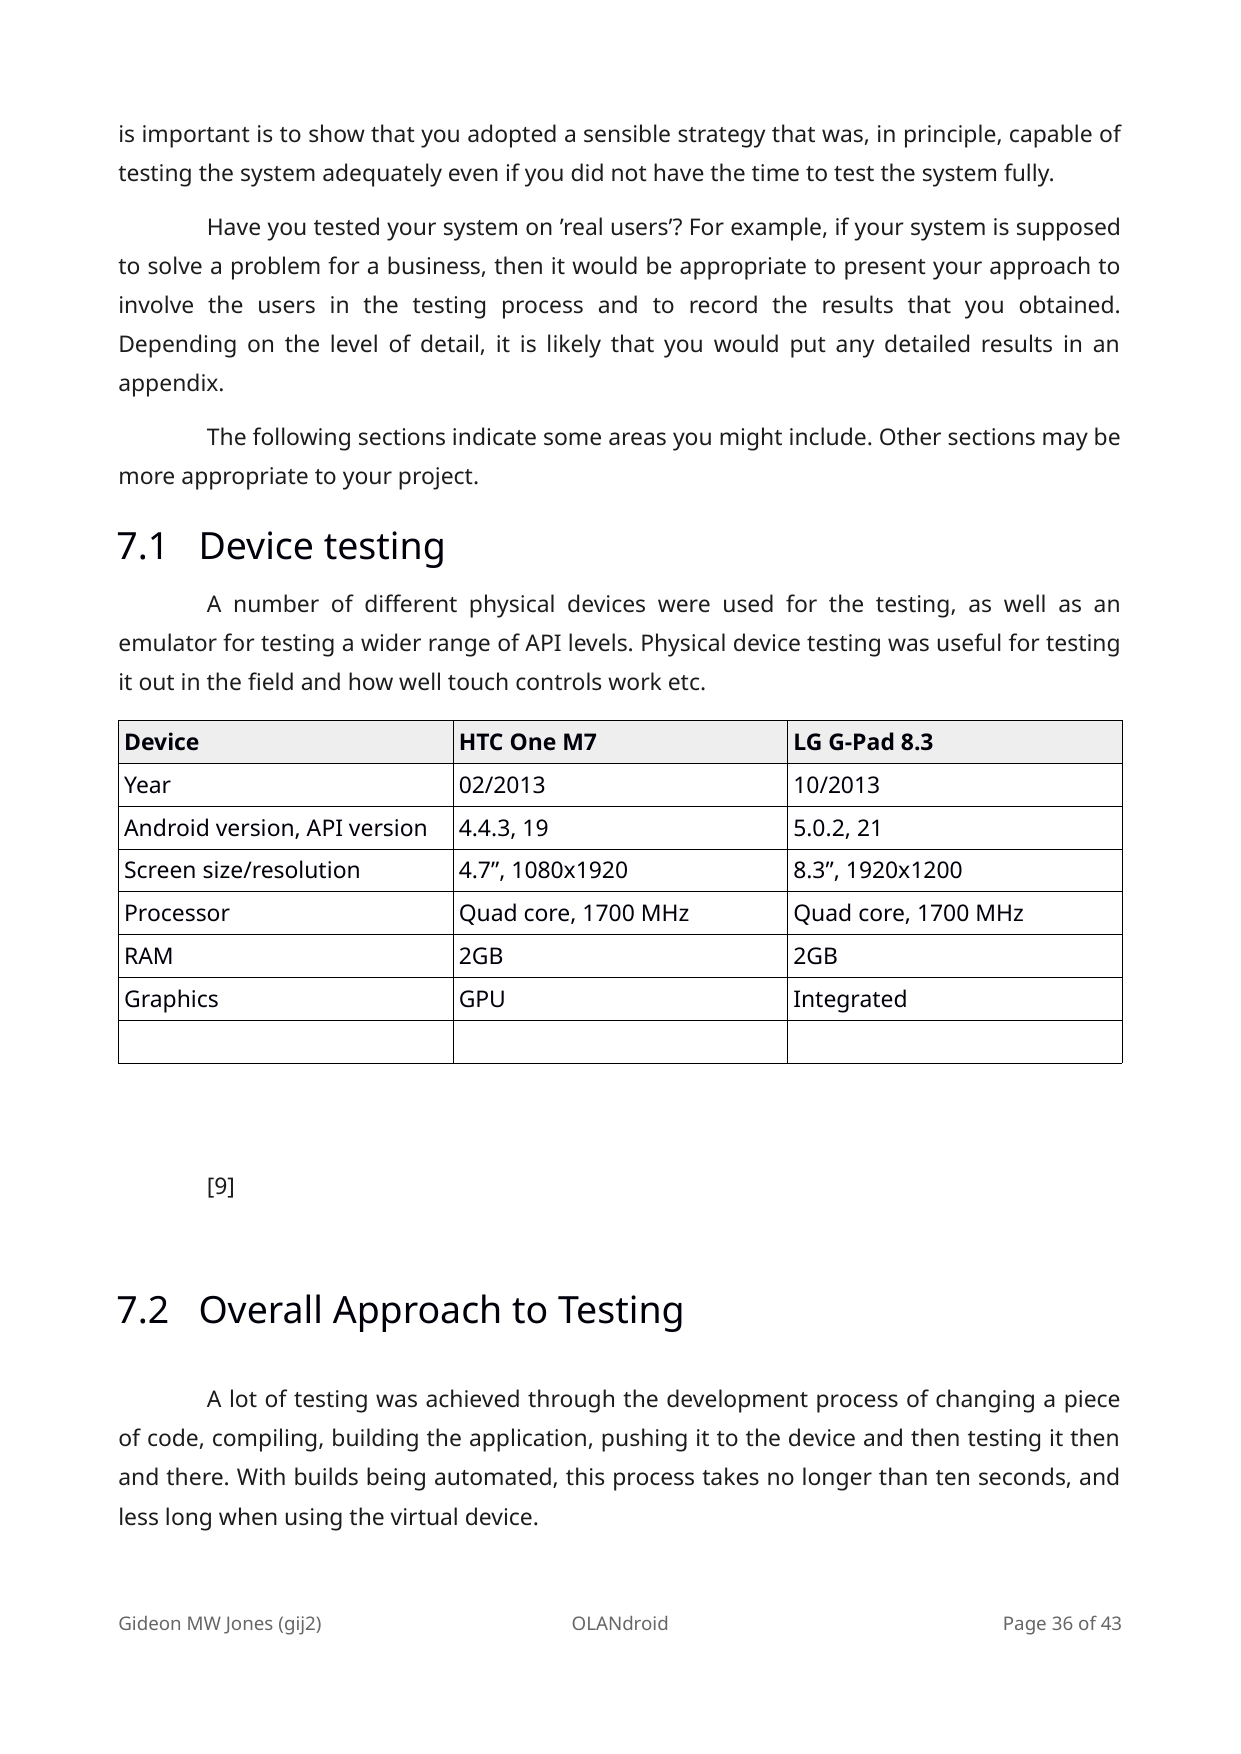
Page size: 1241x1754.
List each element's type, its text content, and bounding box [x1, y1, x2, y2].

table_header HTC One M7 [454, 721, 787, 763]
table_cell Year [119, 764, 453, 806]
table_cell [119, 1021, 453, 1062]
table_cell 02/2013 [454, 764, 787, 806]
text The following sections indicate some areas you might include. Other sections may be more appropriate to your project. [118, 421, 1122, 491]
table_cell 5.0.2, 21 [788, 807, 1122, 848]
text Have you tested your system on ’real users’? For example, if your system is supposed to solve a problem for a business, then it would be appropriate to present your approach to involve the users in the testing process and to record the results that you obtained. Depending on the level of detail, it is likely that you would put any detailed results in an appendix. [118, 211, 1122, 398]
table_cell 10/2013 [788, 764, 1122, 806]
table_cell [454, 1021, 787, 1062]
table_cell Quad core, 1700 MHz [788, 892, 1122, 934]
table_cell Quad core, 1700 MHz [454, 892, 787, 934]
subtitle Device testing [106, 519, 1122, 571]
text [9] [118, 1170, 1122, 1201]
table_cell Integrated [788, 978, 1122, 1020]
table_cell Processor [119, 892, 453, 934]
text is important is to show that you adopted a sensible strategy that was, in principle, capable of testing the system adequately even if you did not have the time to test the system fully. [118, 118, 1122, 188]
subtitle Overall Approach to Testing [106, 1283, 1122, 1334]
table_cell [788, 1021, 1122, 1062]
text A number of different physical devices were used for the testing, as well as an emulator for testing a wider range of API levels. Physical device testing was useful for testing it out in the field and how well touch controls work etc. [118, 588, 1122, 698]
table_header LG G-Pad 8.3 [788, 721, 1122, 763]
table_cell Screen size/resolution [119, 850, 453, 891]
text A lot of testing was achieved through the development process of changing a piece of code, compiling, building the application, pushing it to the device and then testing it then and there. With builds being automated, this process takes no longer than ten seconds, and less long when using the virtual device. [118, 1383, 1122, 1532]
table_cell 2GB [788, 935, 1122, 977]
table_cell Android version, API version [119, 807, 453, 848]
table_cell GPU [454, 978, 787, 1020]
table_cell 8.3”, 1920x1200 [788, 850, 1122, 891]
table_cell 4.7”, 1080x1920 [454, 850, 787, 891]
table_cell RAM [119, 935, 453, 977]
table_cell 4.4.3, 19 [454, 807, 787, 848]
table_cell Graphics [119, 978, 453, 1020]
table_cell 2GB [454, 935, 787, 977]
table_header Device [119, 721, 453, 763]
